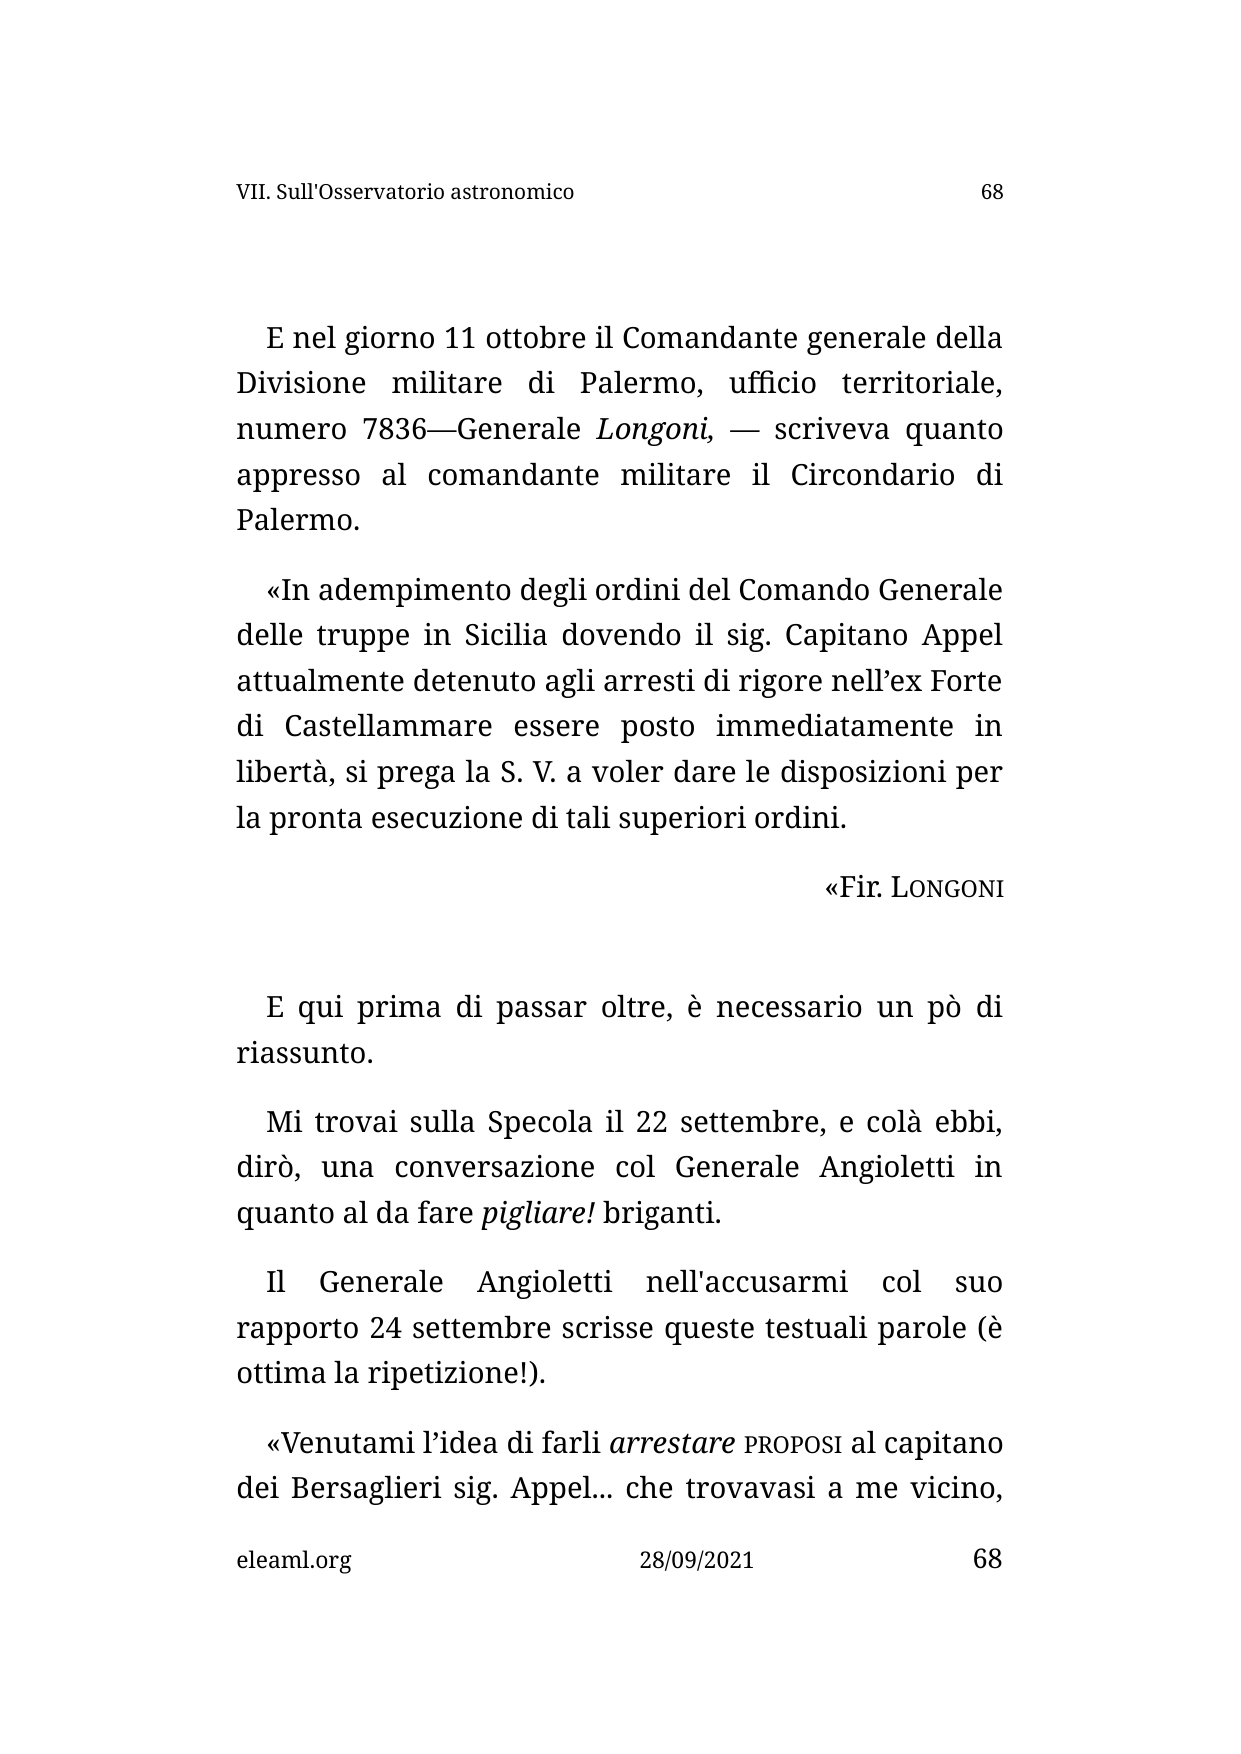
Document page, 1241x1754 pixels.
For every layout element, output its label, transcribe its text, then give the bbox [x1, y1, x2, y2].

text E nel giorno 11 ottobre il Comandante generale della Divisione militare di Palermo, ufficio territoriale, numero 7836—Generale Longoni, — scriveva quanto appresso al comandante militare il Circondario di Palermo. [236, 317, 1004, 539]
text E qui prima di passar oltre, è necessario un pò di riassunto. [236, 986, 1004, 1072]
text Mi trovai sulla Specola il 22 settembre, e colà ebbi, dirò, una conversazione col Generale Angioletti in quanto al da fare pigliare! briganti. [236, 1101, 1004, 1232]
text Il Generale Angioletti nell'accusarmi col suo rapporto 24 settembre scrisse queste testuali parole (è ottima la ripetizione!). [236, 1261, 1004, 1392]
text «Venutami l’idea di farli arrestare proposi al capitano dei Bersaglieri sig. Appel... che trovavasi a me vicino, [236, 1422, 1004, 1507]
text «Fir. Longoni [236, 866, 1004, 906]
text «In adempimento degli ordini del Comando Generale delle truppe in Sicilia dovendo il sig. Capitano Appel attualmente detenuto agli arresti di rigore nell’ex Forte di Castellammare essere posto immediatamente in libertà, si prega la S. V. a voler dare le disposizioni per la pronta esecuzione di tali superiori ordini. [236, 569, 1004, 837]
